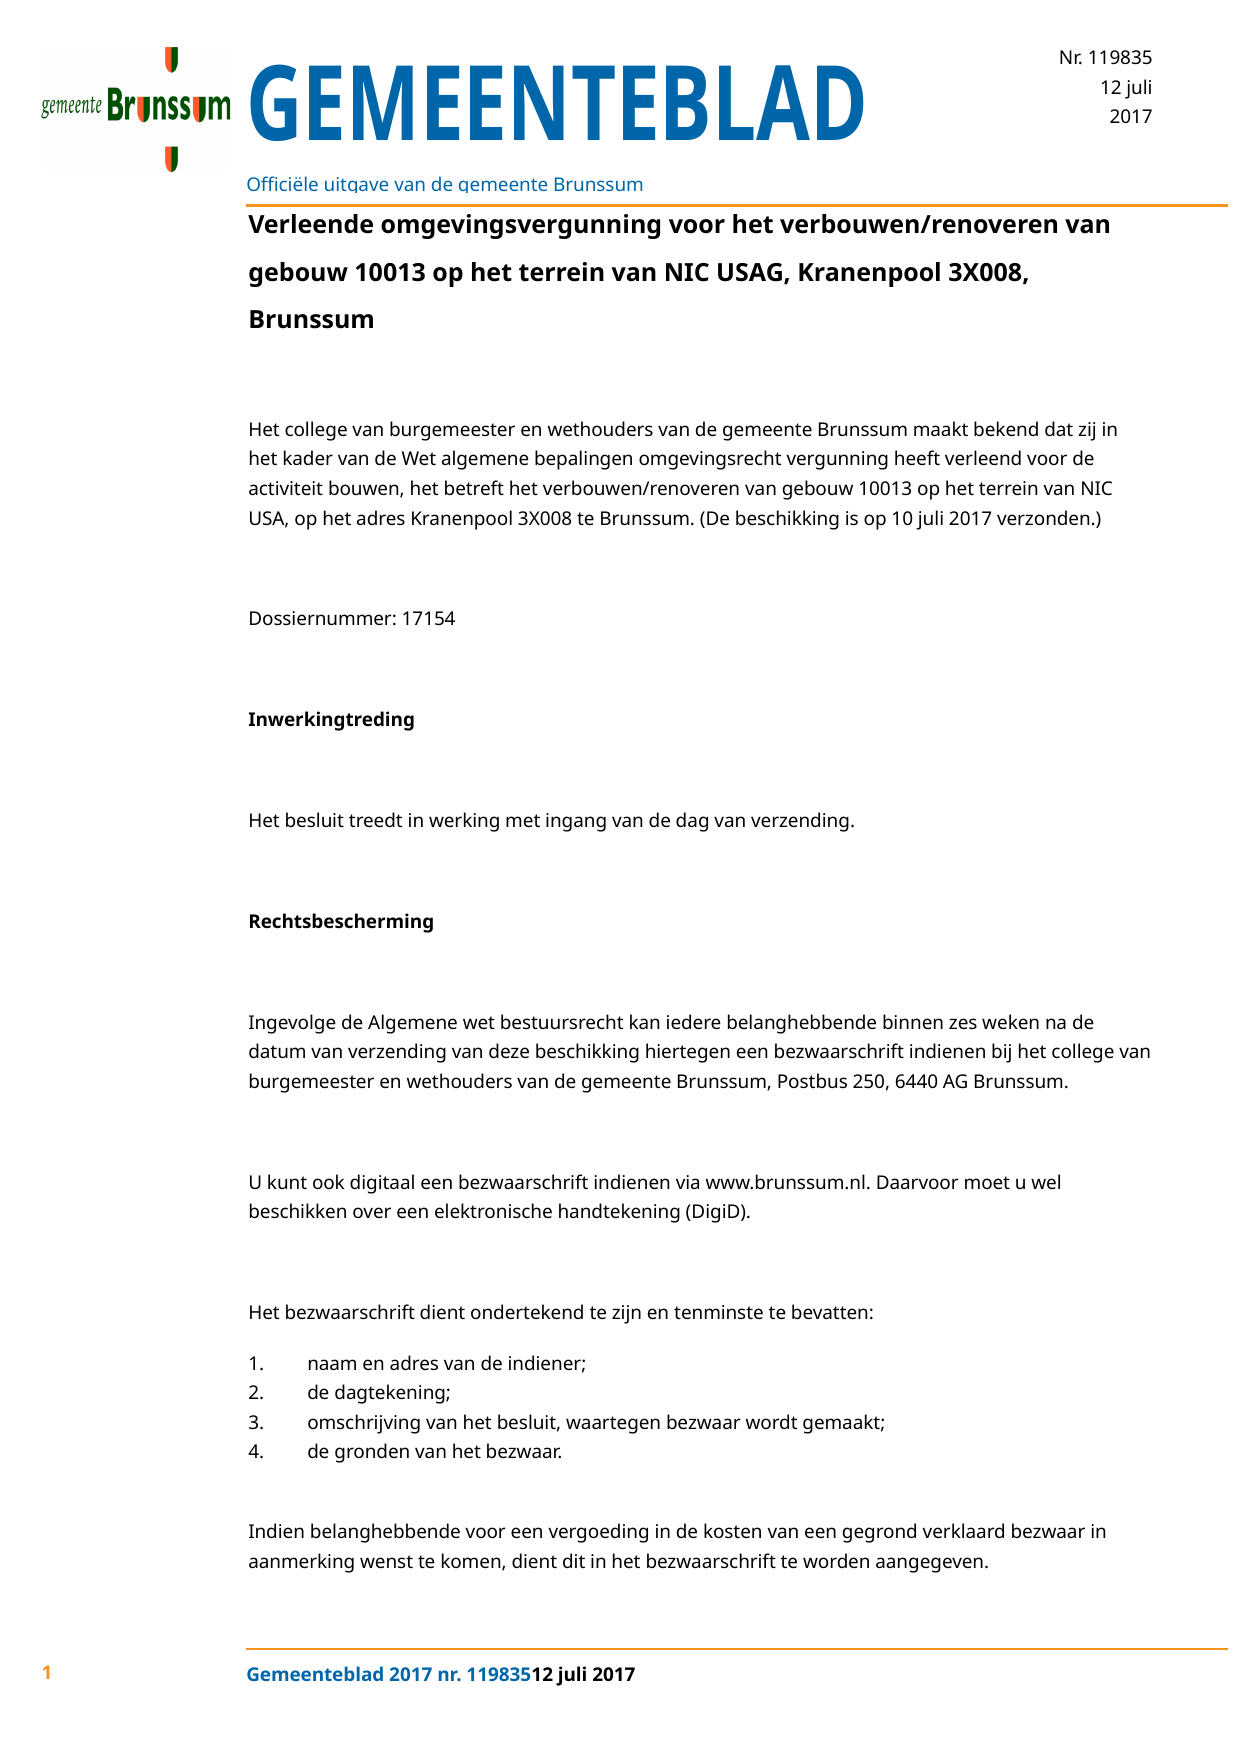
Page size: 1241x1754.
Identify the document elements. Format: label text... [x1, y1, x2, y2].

list de gronden van het bezwaar. [248, 1438, 1152, 1464]
list omschrijving van het besluit, waartegen bezwaar wordt gemaakt; [248, 1409, 1152, 1434]
text Het besluit treedt in werking met ingang van de dag van verzending. [248, 807, 1152, 833]
picture [41, 47, 231, 172]
text Het college van burgemeester en wethouders van de gemeente Brunssum maakt bekend dat zij in het kader van de Wet algemene bepalingen omgevingsrecht vergunning heeft verleend voor de activiteit bouwen, het betreft het verbouwen/renoveren van gebouw 10013 op het terrein van NIC USA, op het adres Kranenpool 3X008 te Brunssum. (De beschikking is op 10 juli 2017 verzonden.) [248, 416, 1152, 530]
text U kunt ook digitaal een bezwaarschrift indienen via www.brunssum.nl. Daarvoor moet u wel beschikken over een elektronische handtekening (DigiD). [248, 1169, 1152, 1224]
list naam en adres van de indiener; [248, 1350, 1152, 1375]
text Het bezwaarschrift dient ondertekend te zijn en tenminste te bevatten: [248, 1299, 1152, 1325]
text Ingevolge de Algemene wet bestuursrecht kan iedere belanghebbende binnen zes weken na de datum van verzending van deze beschikking hiertegen een bezwaarschrift indienen bij het college van burgemeester en wethouders van de gemeente Brunssum, Postbus 250, 6440 AG Brunssum. [248, 1009, 1152, 1094]
text Rechtsbescherming [248, 908, 1152, 934]
text Indien belanghebbende voor een vergoeding in de kosten van een gegrond verklaard bezwaar in aanmerking wenst te komen, dient dit in het bezwaarschrift te worden aangegeven. [248, 1518, 1152, 1574]
text Verleende omgevingsvergunning voor het verbouwen/renoveren van gebouw 10013 op het terrein van NIC USAG, Kranenpool 3X008, Brunssum [248, 207, 1152, 336]
list de dagtekening; [248, 1379, 1152, 1405]
text Dossiernummer: 17154 [248, 606, 1152, 631]
text Inwerkingtreding [248, 706, 1152, 732]
